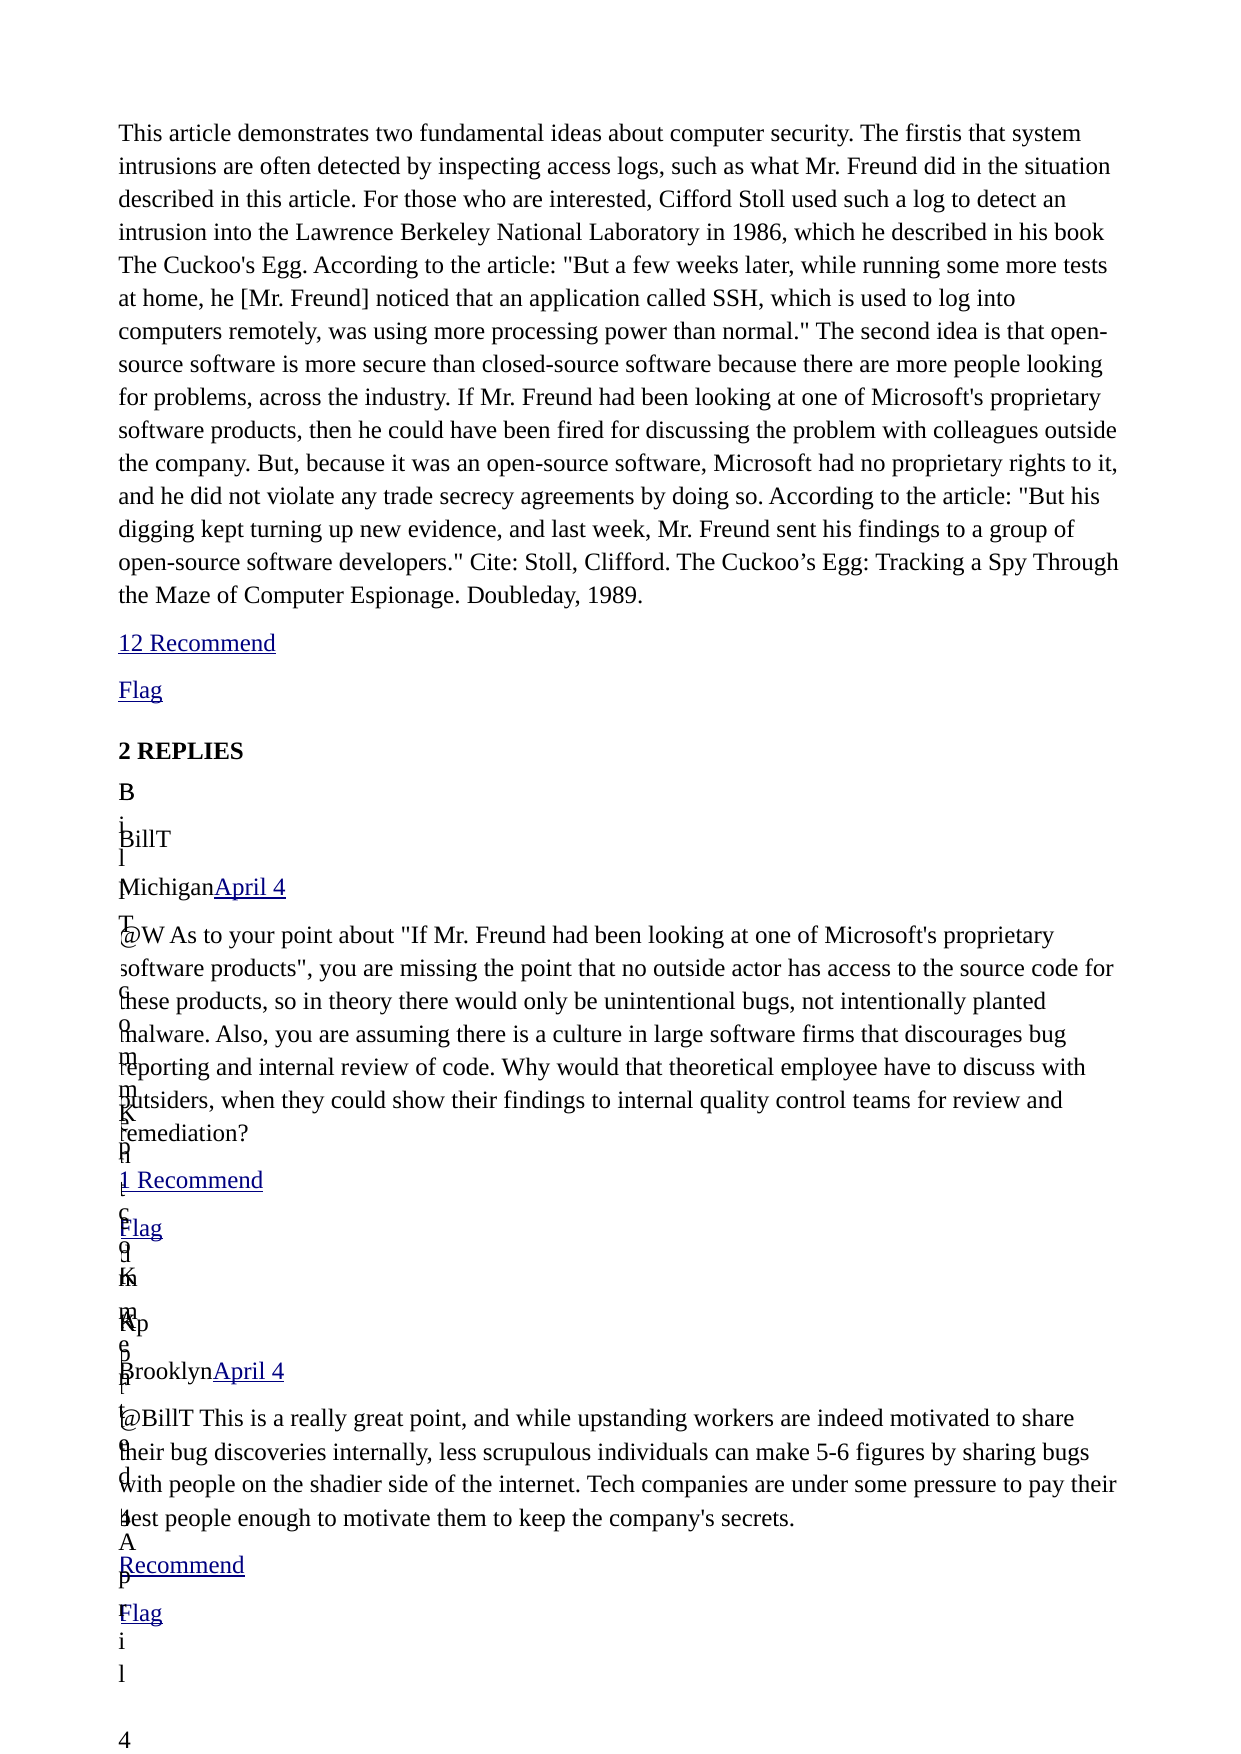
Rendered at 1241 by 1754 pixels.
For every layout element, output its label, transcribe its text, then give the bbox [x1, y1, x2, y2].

text 1 Recommend [121, 1166, 1122, 1194]
text @BillT This is a really great point, and while upstanding workers are indeed motivated to share their bug discoveries internally, less scrupulous individuals can make 5-6 figures by sharing bugs with people on the shadier side of the internet. Tech companies are under some pressure to pay their best people enough to motivate them to keep the company's secrets. [121, 1403, 1122, 1531]
text MichiganApril 4 [121, 872, 1122, 901]
text BillT [121, 824, 1122, 853]
subtitle 2 REPLIES [118, 736, 1122, 764]
text This article demonstrates two fundamental ideas about computer security. The firstis that system intrusions are often detected by inspecting access logs, such as what Mr. Freund did in the situation described in this article. For those who are interested, Cifford Stoll used such a log to detect an intrusion into the Lawrence Berkeley National Laboratory in 1986, which he described in his book The Cuckoo's Egg. According to the article: "But a few weeks later, while running some more tests at home, he [Mr. Freund] noticed that an application called SSH, which is used to log into computers remotely, was using more processing power than normal." The second idea is that open-source software is more secure than closed-source software because there are more people looking for problems, across the industry. If Mr. Freund had been looking at one of Microsoft's proprietary software products, then he could have been fired for discussing the problem with colleagues outside the company. But, because it was an open-source software, Microsoft had no proprietary rights to it, and he did not violate any trade secrecy agreements by doing so. According to the article: "But his digging kept turning up new evidence, and last week, Mr. Freund sent his findings to a group of open-source software developers." Cite: Stoll, Clifford. The Cuckoo’s Egg: Tracking a Spy Through the Maze of Computer Espionage. Doubleday, 1989. [118, 118, 1122, 609]
text BrooklynApril 4 [122, 1356, 1122, 1385]
text Kp [121, 1308, 1122, 1337]
text B [121, 777, 1122, 806]
text @W As to your point about "If Mr. Freund had been looking at one of Microsoft's proprietary software products", you are missing the point that no outside actor has access to the source code for these products, so in theory there would only be unintentional bugs, not intentionally planted malware. Also, you are assuming there is a culture in large software firms that discourages bug reporting and internal review of code. Why would that theoretical employee have to discuss with outsiders, when they could show their findings to internal quality control teams for review and remediation? [121, 920, 1122, 1147]
text Flag [118, 676, 1122, 704]
text K [121, 1261, 1122, 1289]
text Flag [121, 1598, 1122, 1627]
text Flag [121, 1213, 1122, 1242]
text Recommend [121, 1550, 1122, 1579]
text 12 Recommend [118, 628, 1122, 657]
